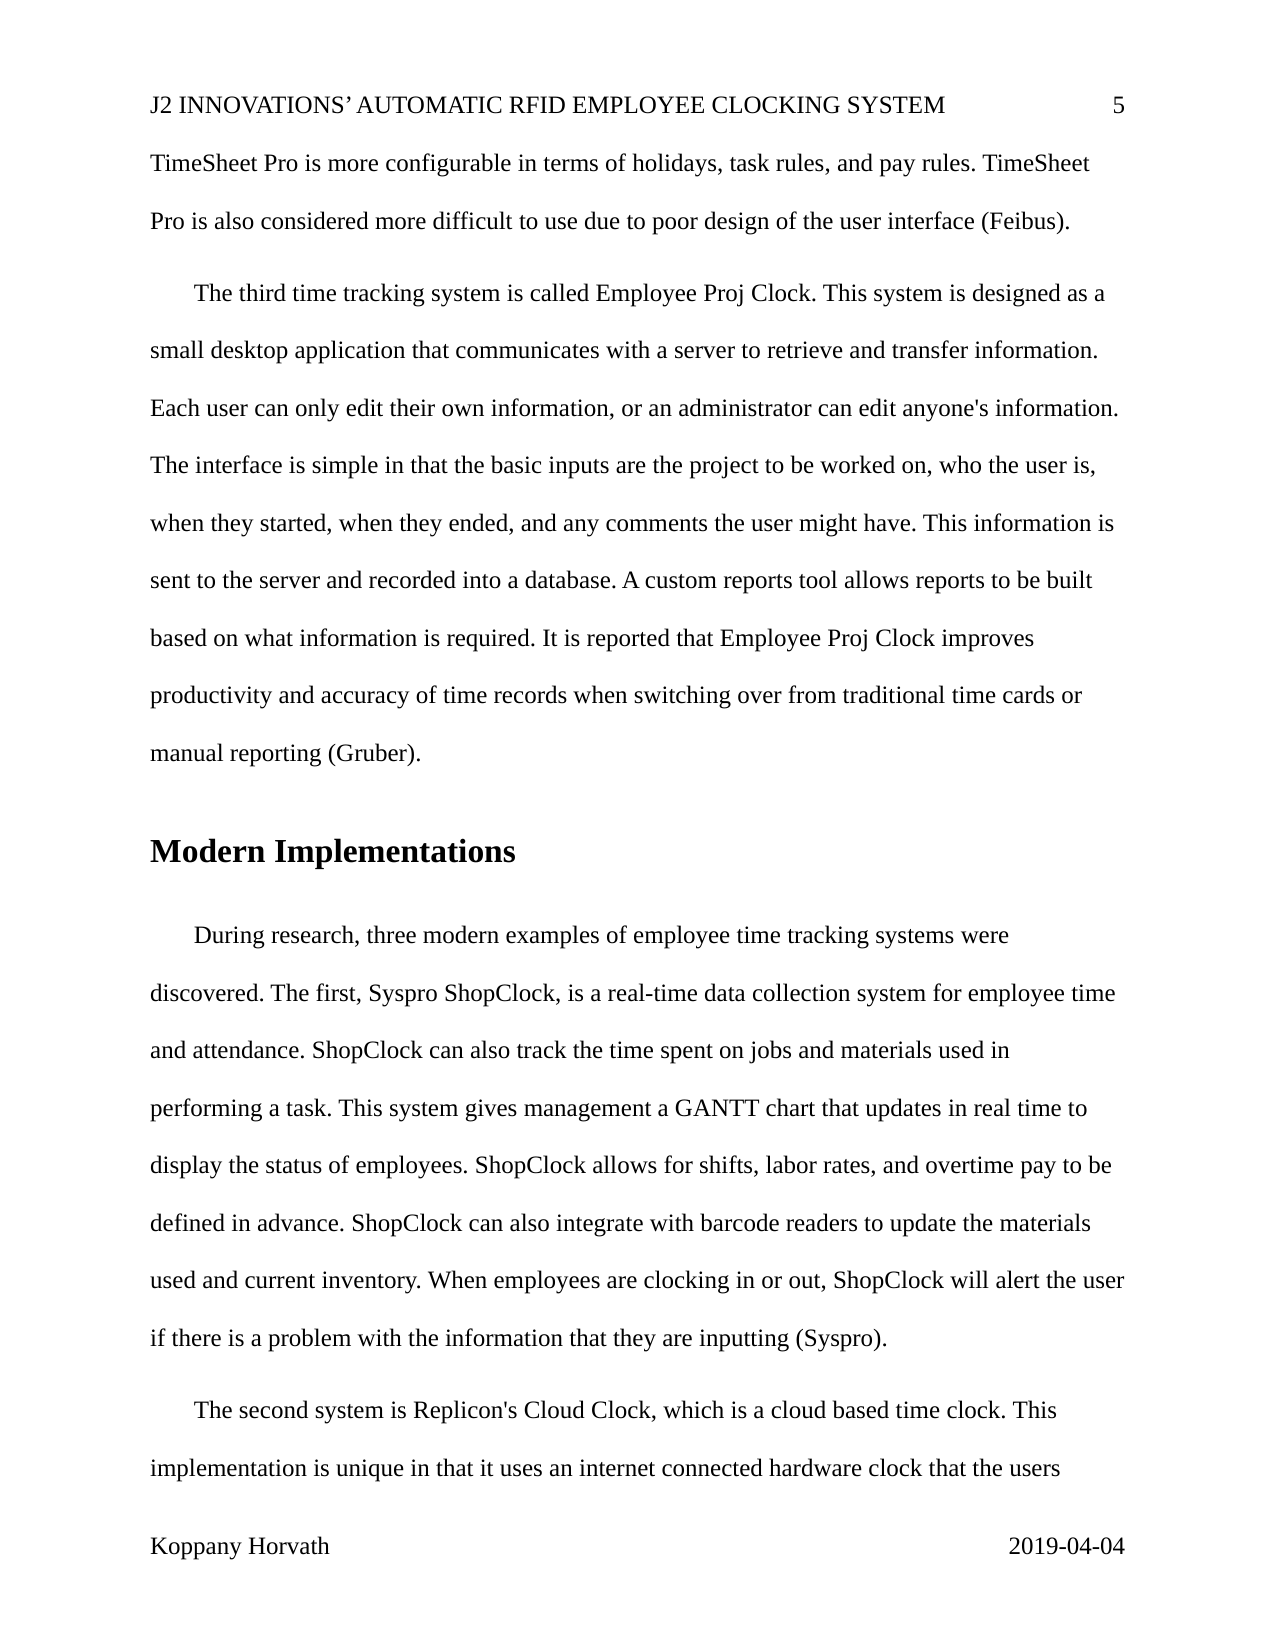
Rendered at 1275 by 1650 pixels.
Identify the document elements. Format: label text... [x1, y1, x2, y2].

text TimeSheet Pro is more configurable in terms of holidays, task rules, and pay rules. TimeSheet Pro is also considered more difficult to use due to poor design of the user interface (Feibus). [150, 148, 1125, 234]
text The second system is Replicon's Cloud Clock, which is a cloud based time clock. This implementation is unique in that it uses an internet connected hardware clock that the users [150, 1395, 1125, 1481]
text The third time tracking system is called Employee Proj Clock. This system is designed as a small desktop application that communicates with a server to retrieve and transfer information. Each user can only edit their own information, or an administrator can edit anyone's information. The interface is simple in that the basic inputs are the project to be worked on, who the user is, when they started, when they ended, and any comments the user might have. This information is sent to the server and recorded into a database. A custom reports tool allows reports to be built based on what information is required. It is reported that Employee Proj Clock improves productivity and accuracy of time records when switching over from traditional time cards or manual reporting (Gruber). [150, 278, 1125, 767]
subtitle Modern Implementations [150, 831, 1125, 869]
text During research, three modern examples of employee time tracking systems were discovered. The first, Syspro ShopClock, is a real-time data collection system for employee time and attendance. ShopClock can also track the time spent on jobs and materials used in performing a task. This system gives management a GANTT chart that updates in real time to display the status of employees. ShopClock allows for shifts, labor rates, and overtime pay to be defined in advance. ShopClock can also integrate with barcode readers to update the materials used and current inventory. When employees are clocking in or out, ShopClock will alert the user if there is a problem with the information that they are inputting (Syspro). [150, 921, 1125, 1352]
